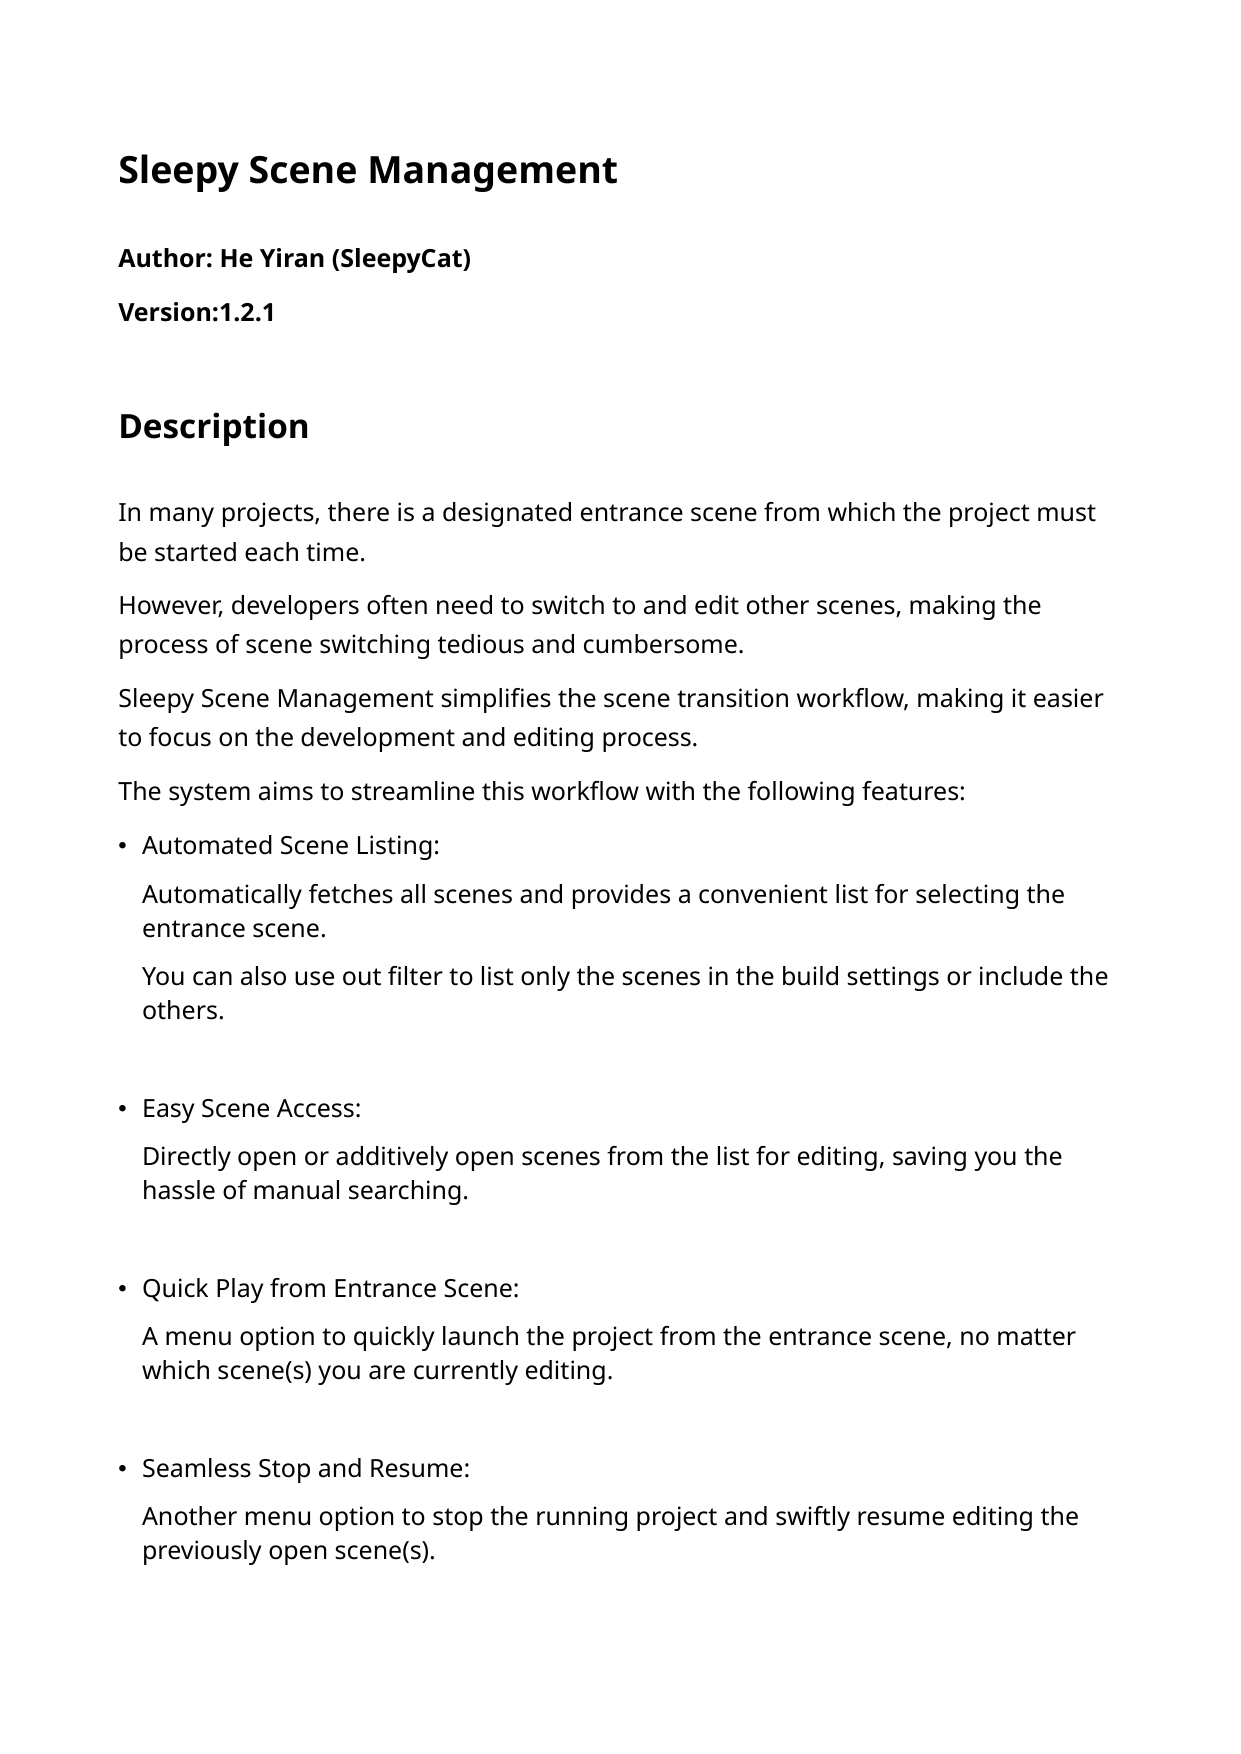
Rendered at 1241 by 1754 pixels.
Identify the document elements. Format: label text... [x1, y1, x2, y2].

text Sleepy Scene Management simplifies the scene transition workflow, making it easier to focus on the development and editing process. [118, 681, 1122, 754]
text Author: He Yiran (SleepyCat) [118, 241, 1122, 275]
list A menu option to quickly launch the project from the entrance scene, no matter which scene(s) you are currently editing. [118, 1319, 1122, 1387]
text However, developers often need to switch to and edit other scenes, making the process of scene switching tedious and cumbersome. [118, 588, 1122, 661]
text In many projects, there is a designated entrance scene from which the project must be started each time. [118, 495, 1122, 568]
subtitle Description [118, 403, 1122, 448]
subtitle Sleepy Scene Management [118, 143, 1122, 194]
list You can also use out filter to list only the scenes in the build settings or include the others. [118, 959, 1122, 1027]
text The system aims to streamline this workflow with the following features: [118, 774, 1122, 808]
list Automatically fetches all scenes and provides a convenient list for selecting the entrance scene. [118, 876, 1122, 944]
list Easy Scene Access: [118, 1090, 1122, 1124]
list Another menu option to stop the running project and swiftly resume editing the previously open scene(s). [118, 1499, 1122, 1567]
list Seamless Stop and Resume: [118, 1450, 1122, 1484]
list Directly open or additively open scenes from the list for editing, saving you the hassle of manual searching. [118, 1139, 1122, 1207]
list Automated Scene Listing: [118, 828, 1122, 862]
list Quick Play from Entrance Scene: [118, 1270, 1122, 1304]
text Version:1.2.1 [118, 294, 1122, 328]
